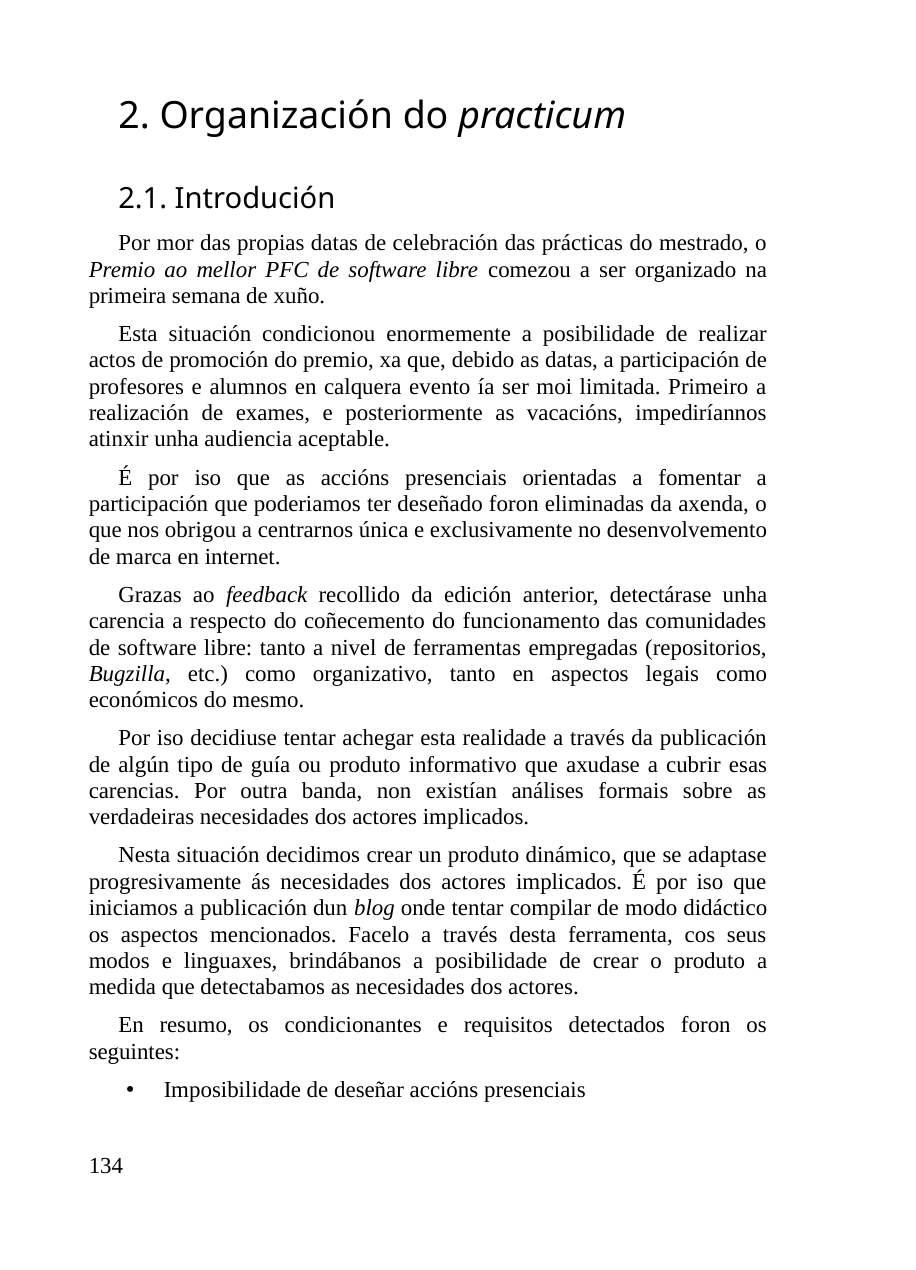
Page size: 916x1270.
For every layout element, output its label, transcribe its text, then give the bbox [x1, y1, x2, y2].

text Por iso decidiuse tentar achegar esta realidade a través da publicación de algún tipo de guía ou produto informativo que axudase a cubrir esas carencias. Por outra banda, non existían análises formais sobre as verdadeiras necesidades dos actores implicados. [88, 724, 768, 830]
subtitle 2.1. Introdución [118, 177, 768, 217]
subtitle 2. Organización do practicum [118, 88, 768, 139]
text Esta situación condicionou enormemente a posibilidade de realizar actos de promoción do premio, xa que, debido as datas, a participación de profesores e alumnos en calquera evento ía ser moi limitada. Primeiro a realización de exames, e posteriormente as vacacións, impediríannos atinxir unha audiencia aceptable. [88, 320, 768, 452]
text Grazas ao feedback recollido da edición anterior, detectárase unha carencia a respecto do coñecemento do funcionamento das comunidades de software libre: tanto a nivel de ferramentas empregadas (repositorios, Bugzilla, etc.) como organizativo, tanto en aspectos legais como económicos do mesmo. [88, 581, 768, 713]
text Nesta situación decidimos crear un produto dinámico, que se adaptase progresivamente ás necesidades dos actores implicados. É por iso que iniciamos a publicación dun blog onde tentar compilar de modo didáctico os aspectos mencionados. Facelo a través desta ferramenta, cos seus modos e linguaxes, brindábanos a posibilidade de crear o produto a medida que detectabamos as necesidades dos actores. [88, 842, 768, 1000]
text Por mor das propias datas de celebración das prácticas do mestrado, o Premio ao mellor PFC de software libre comezou a ser organizado na primeira semana de xuño. [88, 229, 768, 308]
list Imposibilidade de deseñar accións presenciais [126, 1076, 768, 1102]
text É por iso que as accións presenciais orientadas a fomentar a participación que poderiamos ter deseñado foron eliminadas da axenda, o que nos obrigou a centrarnos única e exclusivamente no desenvolvemento de marca en internet. [88, 464, 768, 569]
text En resumo, os condicionantes e requisitos detectados foron os seguintes: [88, 1011, 768, 1064]
